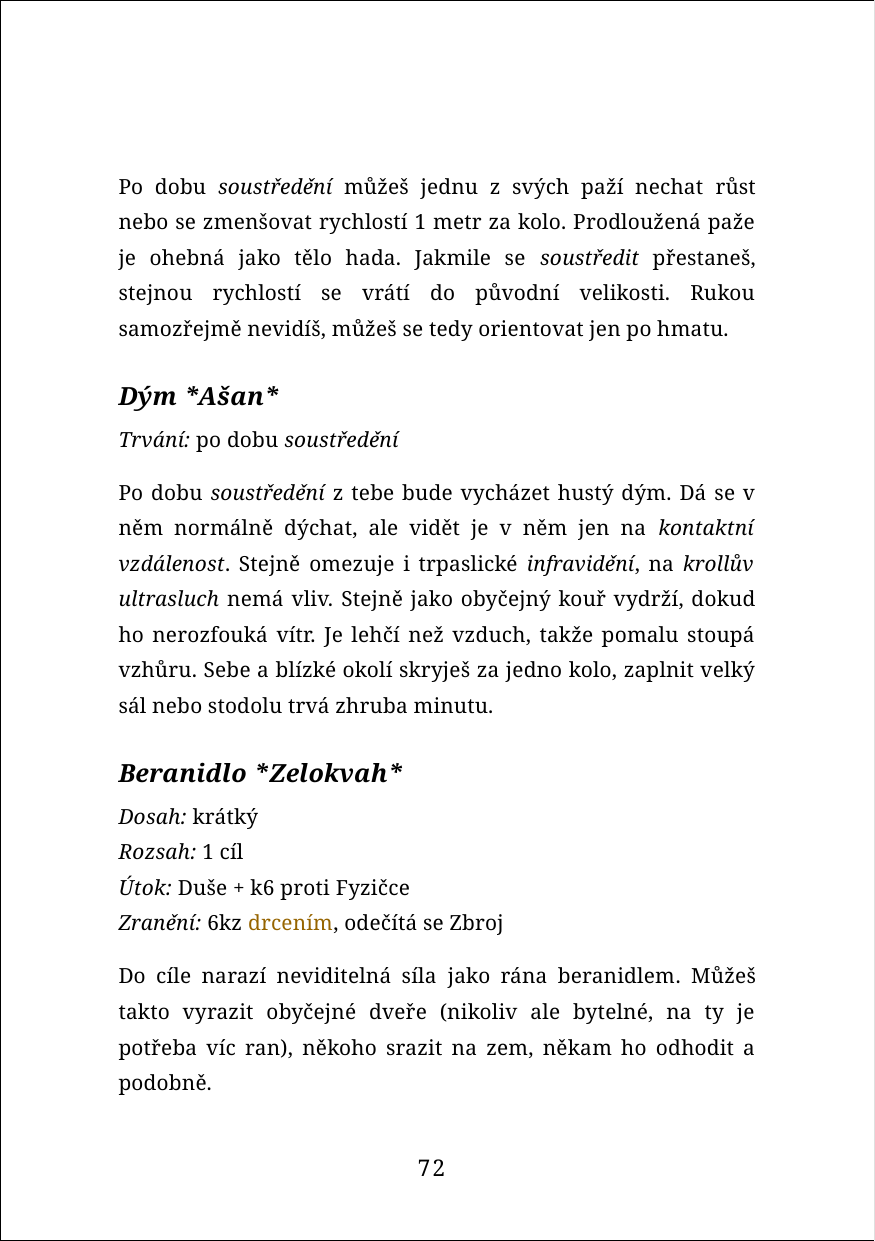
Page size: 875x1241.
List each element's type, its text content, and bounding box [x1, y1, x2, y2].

text Po dobu soustředění můžeš jednu z svých paží nechat růst nebo se zmenšovat rychlostí 1 metr za kolo. Prodloužená paže je ohebná jako tělo hada. Jakmile se soustředit přestaneš, stejnou rychlostí se vrátí do původní velikosti. Rukou samozřejmě nevidíš, můžeš se tedy orientovat jen po hmatu. [118, 172, 756, 342]
text Do cíle narazí neviditelná síla jako rána beranidlem. Můžeš takto vyrazit obyčejné dveře (nikoliv ale bytelné, na ty je potřeba víc ran), někoho srazit na zem, někam ho odhodit a podobně. [118, 962, 756, 1097]
subtitle Dým *Ašan* [118, 379, 756, 413]
text Po dobu soustředění z tebe bude vycházet hustý dým. Dá se v něm normálně dýchat, ale vidět je v něm jen na kontaktní vzdálenost. Stejně omezuje i trpaslické infravidění, na krollův ultrasluch nemá vliv. Stejně jako obyčejný kouř vydrží, dokud ho nerozfouká vítr. Je lehčí než vzduch, takže pomalu stoupá vzhůru. Sebe a blízké okolí skryješ za jedno kolo, zaplnit velký sál nebo stodolu trvá zhruba minutu. [118, 478, 756, 719]
text Trvání: po dobu soustředění [118, 425, 756, 453]
subtitle Beranidlo *Zelokvah* [118, 756, 756, 790]
text Dosah: krátký Rozsah: 1 cíl Útok: Duše + k6 proti Fyzičce Zranění: 6kz drcením, odečítá se Zbroj [118, 802, 756, 937]
